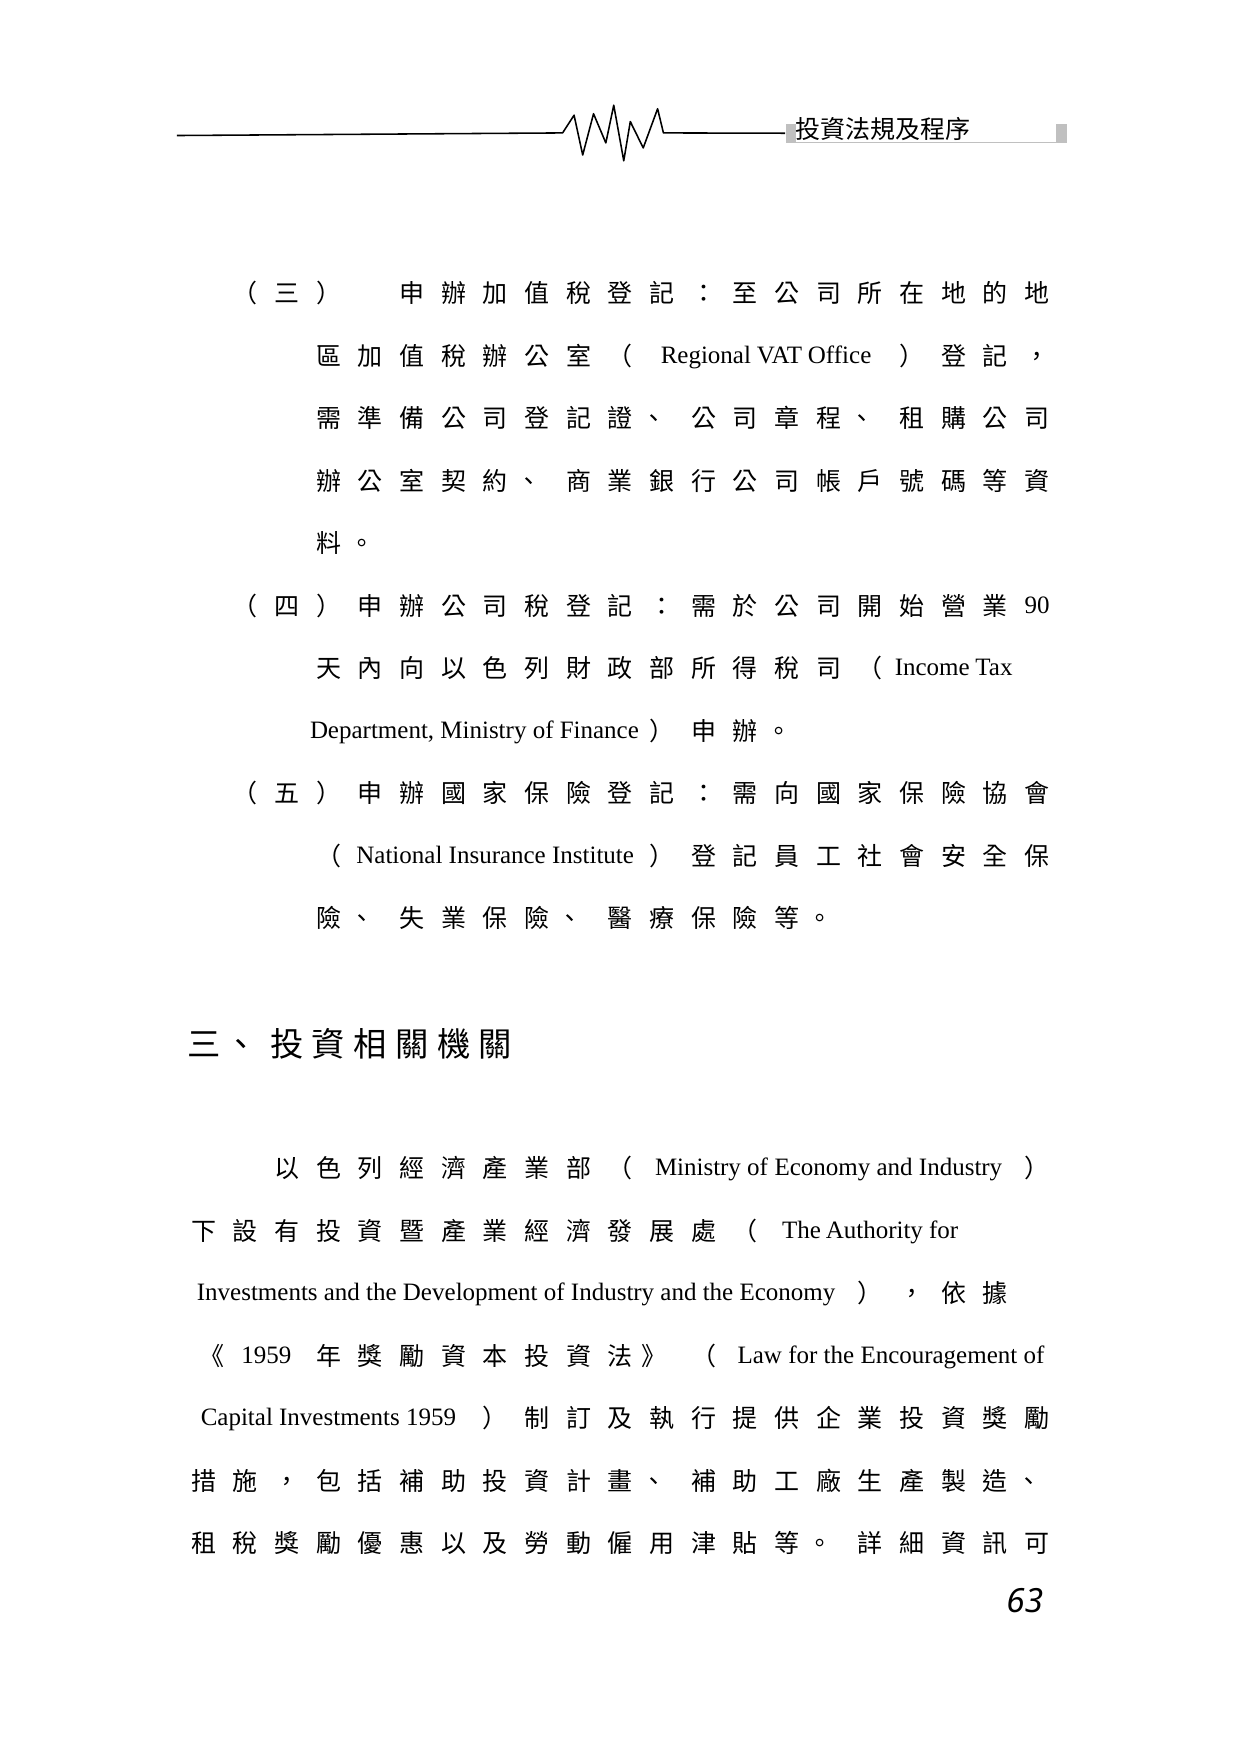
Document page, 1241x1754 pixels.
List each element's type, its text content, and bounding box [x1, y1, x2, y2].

text 三、投資相關機關 [183, 1000, 1058, 1063]
text （三） 申辦加值稅登記：至公司所在地的地區加值稅辦公室（Regional VAT Office）登記，需準備公司登記證、公司章程、租購公司辦公室契約、商業銀行公司帳戶號碼等資料。 [207, 250, 1058, 563]
text （四）申辦公司稅登記：需於公司開始營業90天內向以色列財政部所得稅司（Income Tax Department, Ministry of Finance）申辦。 [207, 563, 1058, 750]
text 以色列經濟產業部（Ministry of Economy and Industry）下設有投資暨產業經濟發展處（The Authority for Investments and the Development of Industry and the Economy），依據《1959年獎勵資本投資法》（Law for the Encouragement of Capital Investments 1959）制訂及執行提供企業投資獎勵措施，包括補助投資計畫、補助工廠生產製造、租稅獎勵優惠以及勞動僱用津貼等。詳細資訊可 [183, 1125, 1058, 1563]
text （五）申辦國家保險登記：需向國家保險協會（National Insurance Institute）登記員工社會安全保險、失業保險、醫療保險等。 [207, 750, 1058, 938]
